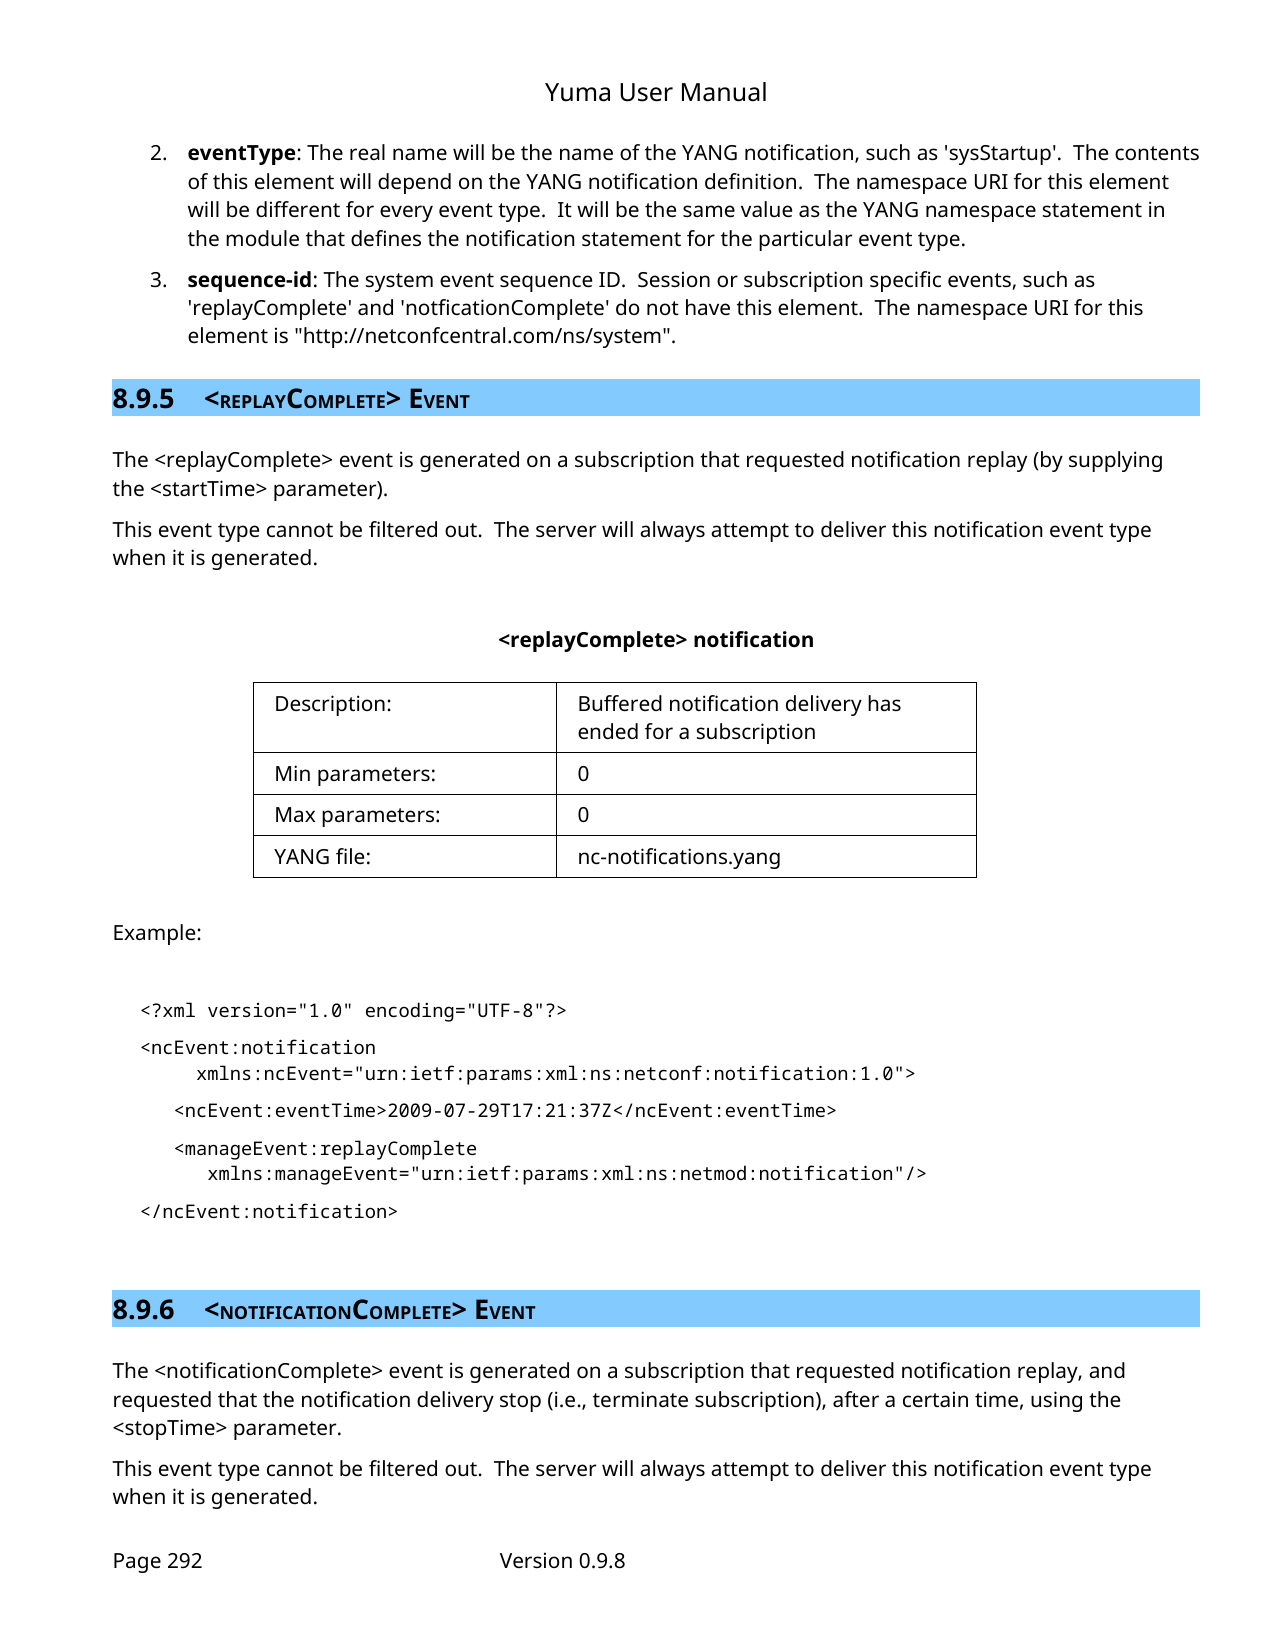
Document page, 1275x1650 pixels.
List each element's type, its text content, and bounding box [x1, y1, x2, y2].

text The <notificationComplete> event is generated on a subscription that requested notification replay, and requested that the notification delivery stop (i.e., terminate subscription), after a certain time, using the <stopTime> parameter. [112, 1356, 1200, 1442]
table_cell YANG file: [254, 836, 556, 877]
table_cell nc-notifications.yang [557, 836, 976, 877]
subtitle <replayComplete> notification [127, 625, 1185, 653]
table_cell 0 [557, 795, 976, 835]
text </ncEvent:notification> [139, 1198, 1200, 1223]
list sequence-id: The system event sequence ID. Session or subscription specific events, such as 'replayComplete' and 'notficationComplete' do not have this element. The namespace URI for this element is "http://netconfcentral.com/ns/system". [150, 265, 1200, 350]
text <ncEvent:notification xmlns:ncEvent="urn:ietf:params:xml:ns:netconf:notification:1.0"> [139, 1034, 1200, 1086]
list eventType: The real name will be the name of the YANG notification, such as 'sysStartup'. The contents of this element will depend on the YANG notification definition. The namespace URI for this element will be different for every event type. It will be the same value as the YANG namespace statement in the module that defines the notification statement for the particular event type. [150, 138, 1200, 252]
text <ncEvent:eventTime>2009-07-29T17:21:37Z</ncEvent:eventTime> [139, 1097, 1200, 1123]
table_cell 0 [557, 753, 976, 793]
text <manageEvent:replayComplete xmlns:manageEvent="urn:ietf:params:xml:ns:netmod:notification"/> [139, 1135, 1200, 1186]
text Example: [112, 918, 1200, 947]
table_header Buffered notification delivery has ended for a subscription [557, 683, 976, 752]
text This event type cannot be filtered out. The server will always attempt to deliver this notification event type when it is generated. [112, 1454, 1200, 1511]
subtitle <notificationComplete> Event [112, 1290, 1200, 1327]
table_header Description: [254, 683, 556, 752]
text The <replayComplete> event is generated on a subscription that requested notification replay (by supplying the <startTime> parameter). [112, 445, 1200, 502]
table_cell Min parameters: [254, 753, 556, 793]
table_cell Max parameters: [254, 795, 556, 835]
text This event type cannot be filtered out. The server will always attempt to deliver this notification event type when it is generated. [112, 515, 1200, 572]
subtitle <replayComplete> Event [112, 379, 1200, 416]
text <?xml version="1.0" encoding="UTF-8"?> [139, 997, 1200, 1022]
